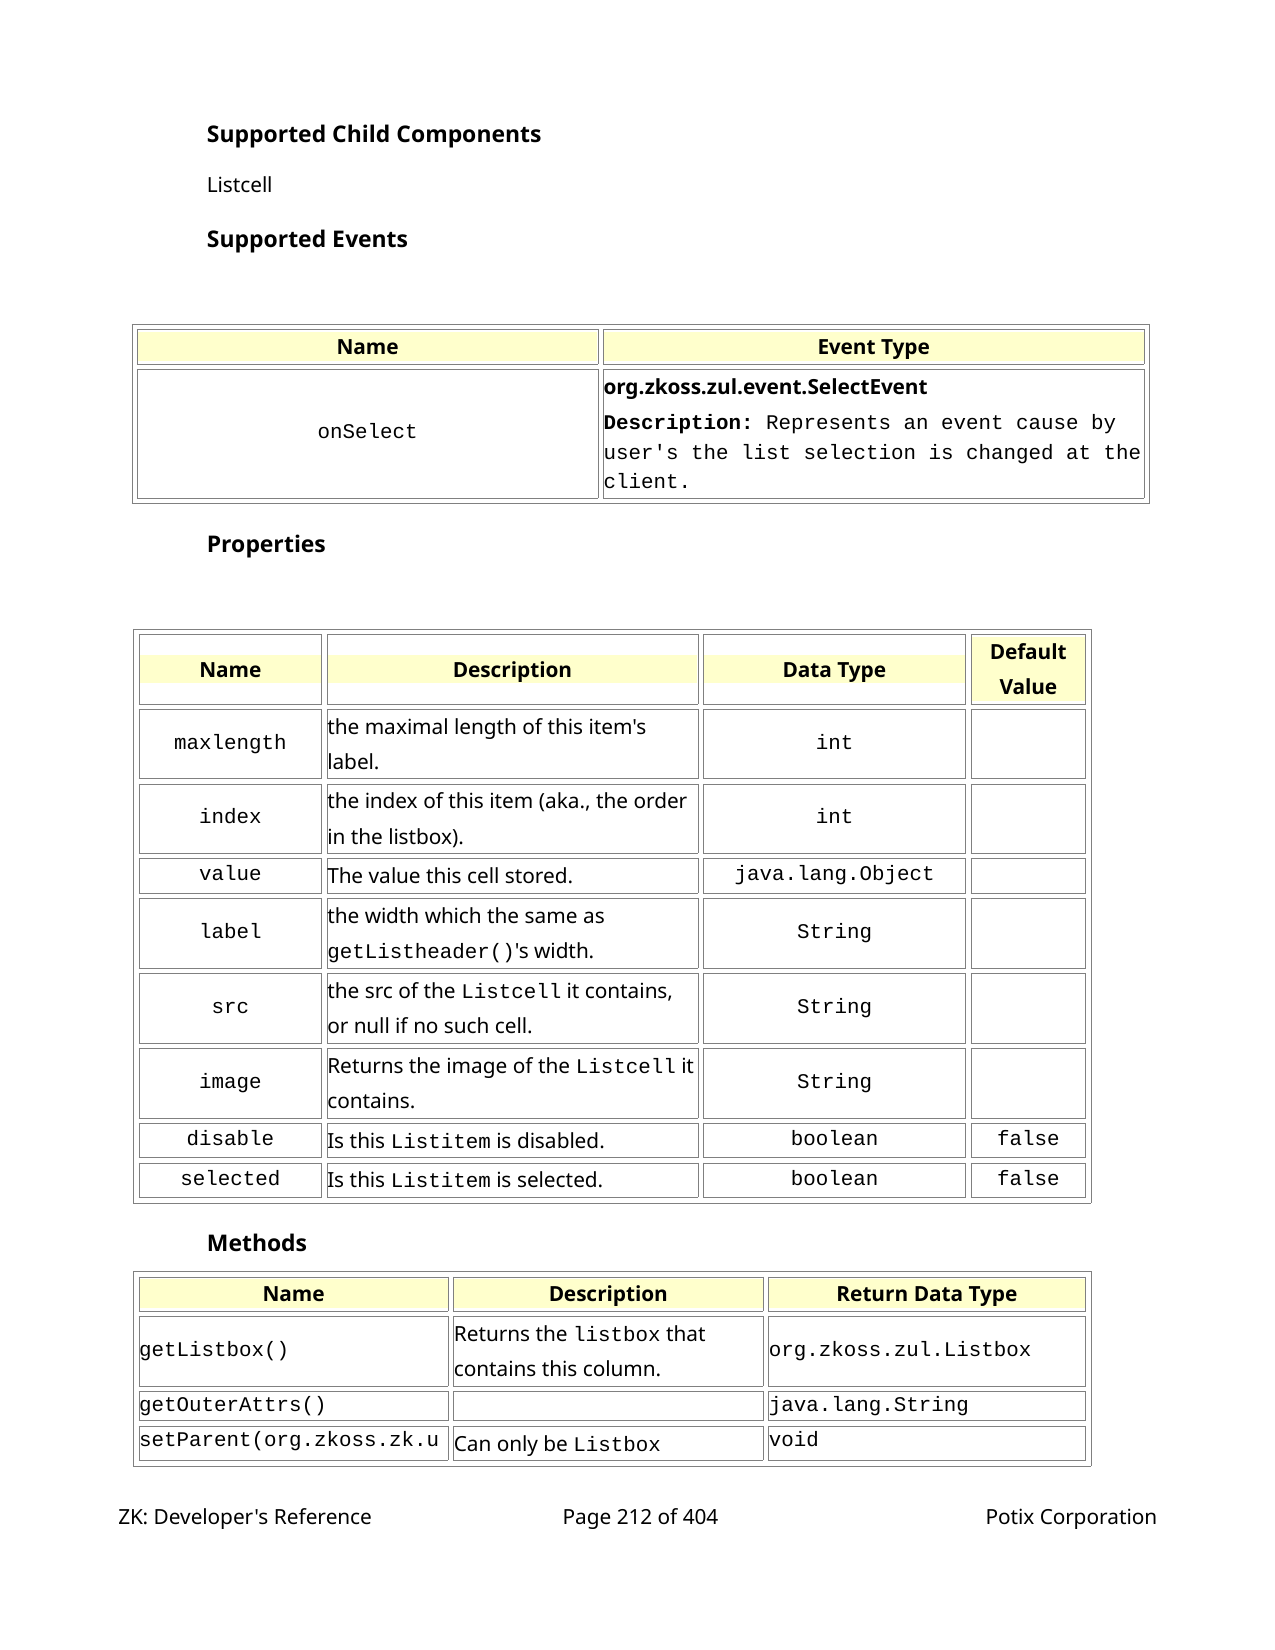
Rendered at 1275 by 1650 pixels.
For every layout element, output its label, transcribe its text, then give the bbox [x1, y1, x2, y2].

table_cell value [136, 853, 324, 892]
table_cell java.lang.String [766, 1386, 1088, 1420]
table_cell onSelect [134, 364, 600, 498]
table_header Name [136, 1272, 451, 1311]
table_cell the width which the same as getListheader()'s width. [324, 893, 700, 967]
table_cell String [700, 968, 968, 1042]
table_cell [972, 1049, 1085, 1117]
table_cell Is this Listitem is disabled. [324, 1118, 700, 1157]
table_cell [972, 859, 1085, 892]
table_cell false [968, 1118, 1088, 1157]
table_header Name [134, 325, 600, 363]
table_cell [968, 1043, 1088, 1117]
subtitle Supported Events [207, 223, 1157, 254]
table_cell String [700, 1043, 968, 1117]
table_cell disable [136, 1118, 324, 1157]
table_header Description [451, 1272, 766, 1311]
table_cell the index of this item (aka., the order in the listbox). [324, 778, 700, 853]
table_header Name [136, 630, 324, 703]
table_cell [972, 710, 1085, 778]
table_cell label [136, 893, 324, 967]
table_cell boolean [700, 1118, 968, 1157]
table_cell int [700, 704, 968, 778]
table_cell the maximal length of this item's label. [324, 704, 700, 778]
table_header Event Type [600, 325, 1147, 363]
table_cell Is this Listitem is selected. [324, 1157, 700, 1197]
table_cell Returns the listbox that contains this column. [451, 1311, 766, 1386]
table_header Description [324, 630, 700, 703]
table_cell The value this cell stored. [324, 853, 700, 892]
table_cell setParent(org.zkoss.zk.u [136, 1420, 451, 1460]
table_header Data Type [700, 630, 968, 703]
table_cell int [700, 778, 968, 853]
table_cell [454, 1392, 763, 1420]
table_cell [451, 1386, 766, 1420]
subtitle Supported Child Components [207, 118, 1157, 149]
table_cell the src of the Listcell it contains, or null if no such cell. [324, 968, 700, 1042]
table_cell [968, 893, 1088, 967]
table_cell [968, 968, 1088, 1042]
subtitle Properties [207, 528, 1157, 559]
table_cell Returns the image of the Listcell it contains. [324, 1043, 700, 1117]
text Listcell [207, 170, 1157, 198]
table_cell void [766, 1420, 1088, 1460]
table_cell [972, 899, 1085, 967]
table_cell org.zkoss.zul.event.SelectEvent Description: Represents an event cause by user's the list selection is changed at the client. [600, 364, 1147, 498]
table_cell [972, 974, 1085, 1042]
table_cell index [136, 778, 324, 853]
table_cell [972, 785, 1085, 853]
table_cell java.lang.Object [700, 853, 968, 892]
table_cell getOuterAttrs() [136, 1386, 451, 1420]
table_cell Can only be Listbox [451, 1420, 766, 1460]
table_cell [968, 853, 1088, 892]
table_cell String [700, 893, 968, 967]
table_cell org.zkoss.zul.Listbox [766, 1311, 1088, 1386]
table_cell src [136, 968, 324, 1042]
table_cell boolean [700, 1157, 968, 1197]
table_header Return Data Type [766, 1272, 1088, 1311]
table_header Default Value [968, 630, 1088, 703]
table_cell getListbox() [136, 1311, 451, 1386]
table_cell false [968, 1157, 1088, 1197]
table_cell [968, 704, 1088, 778]
table_cell selected [136, 1157, 324, 1197]
table_cell image [136, 1043, 324, 1117]
table_cell maxlength [136, 704, 324, 778]
table_cell [968, 778, 1088, 853]
subtitle Methods [207, 1227, 1157, 1259]
